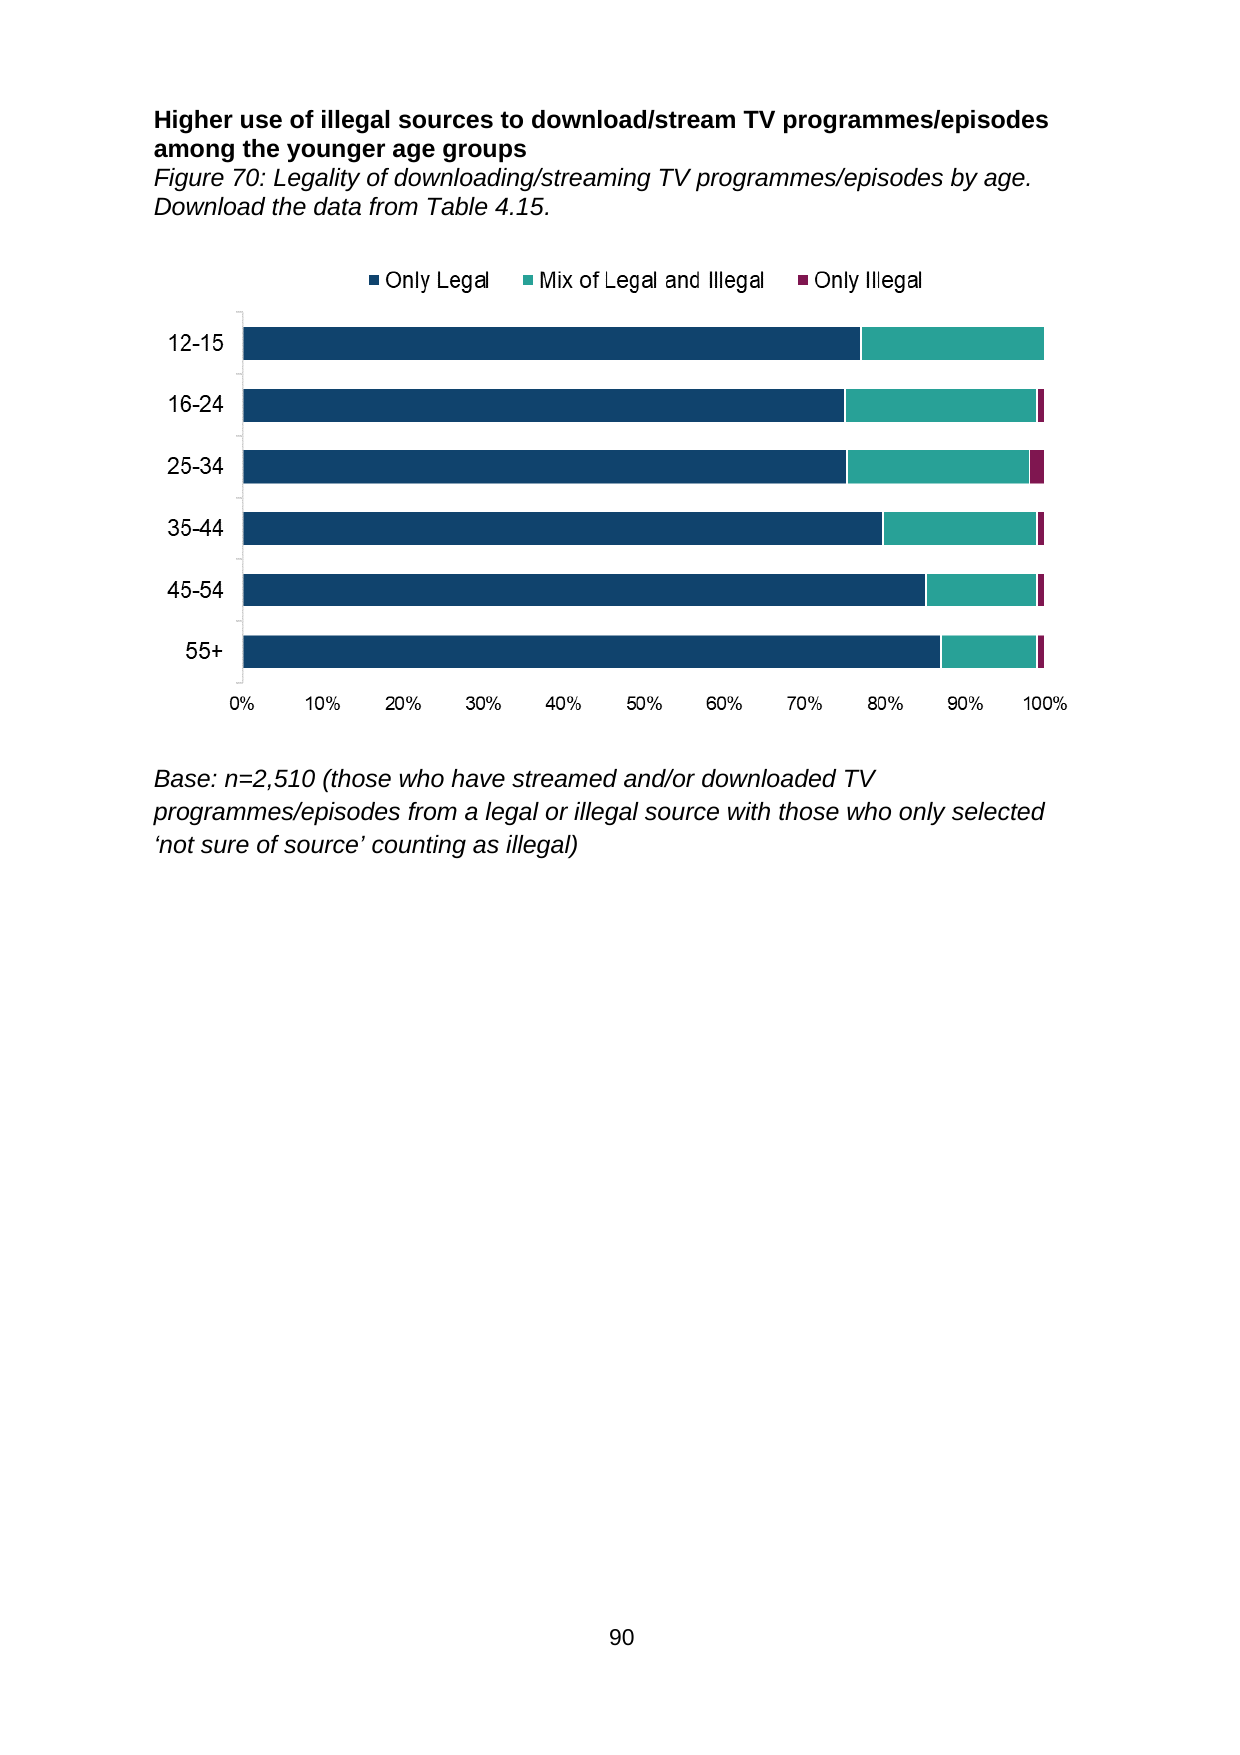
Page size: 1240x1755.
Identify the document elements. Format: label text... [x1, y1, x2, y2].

text Figure 70: Legality of downloading/streaming TV programmes/episodes by age. Download the data from Table 4.15. [153, 163, 1089, 221]
subtitle Higher use of illegal sources to download/stream TV programmes/episodes among the younger age groups [153, 106, 1089, 163]
text Base: n=2,510 (those who have streamed and/or downloaded TV programmes/episodes from a legal or illegal source with those who only selected ‘not sure of source’ counting as illegal) [153, 764, 1089, 858]
